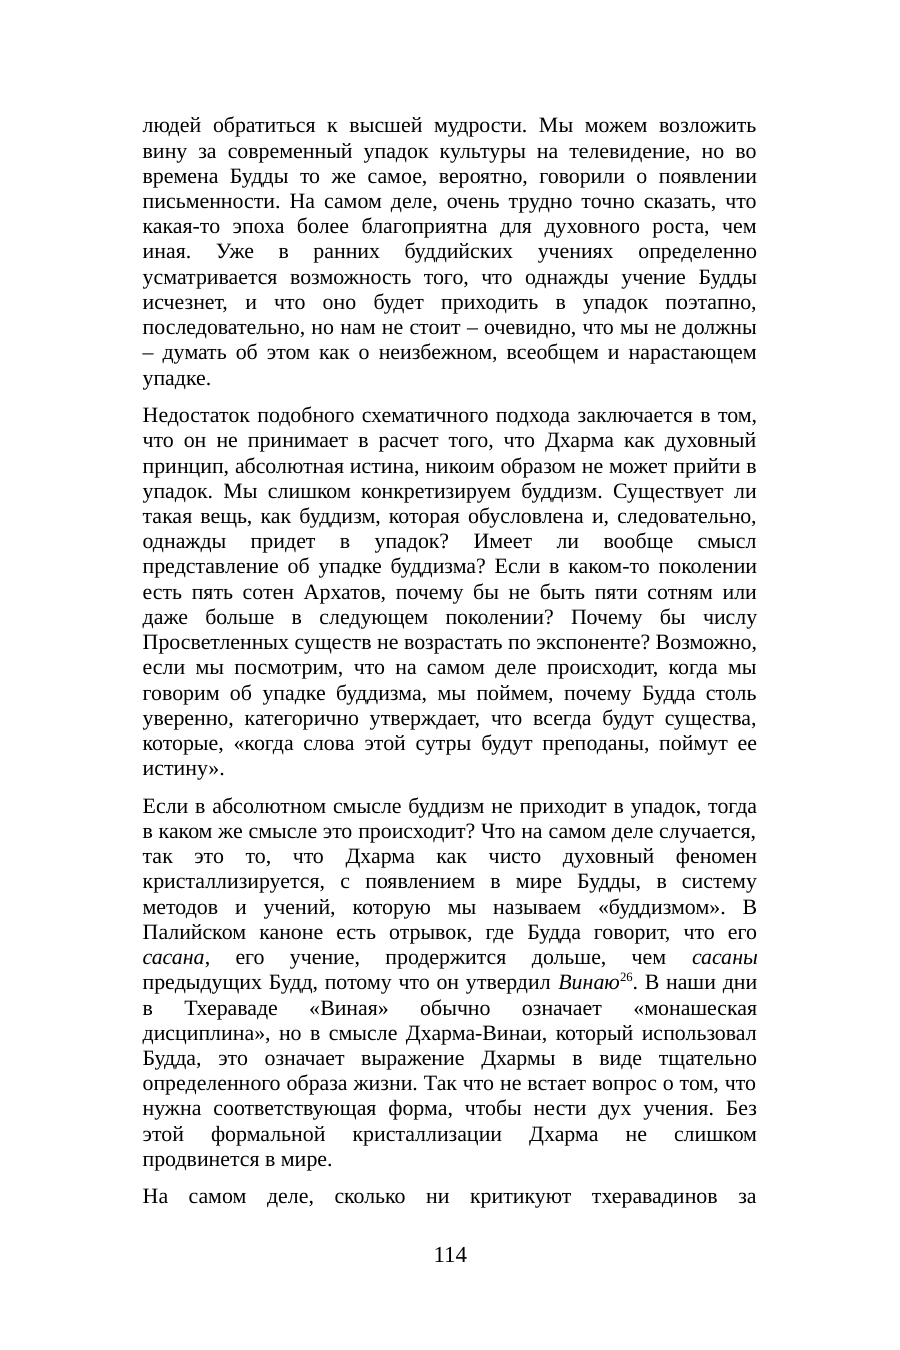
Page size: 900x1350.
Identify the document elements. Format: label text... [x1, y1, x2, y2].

text Недостаток подобного схематичного подхода заключается в том, что он не принимает в расчет того, что Дхарма как духовный принцип, абсолютная истина, никоим образом не может прийти в упадок. Мы слишком конкретизируем буддизм. Существует ли такая вещь, как буддизм, которая обусловлена и, следовательно, однажды придет в упадок? Имеет ли вообще смысл представление об упадке буддизма? Если в каком-то поколении есть пять сотен Архатов, почему бы не быть пяти сотням или даже больше в следующем поколении? Почему бы числу Просветленных существ не возрастать по экспоненте? Возможно, если мы посмотрим, что на самом деле происходит, когда мы говорим об упадке буддизма, мы поймем, почему Будда столь уверенно, категорично утверждает, что всегда будут существа, которые, «когда слова этой сутры будут преподаны, поймут ее истину». [142, 402, 757, 780]
text Если в абсолютном смысле буддизм не приходит в упадок, тогда в каком же смысле это происходит? Что на самом деле случается, так это то, что Дхарма как чисто духовный феномен кристаллизируется, с появлением в мире Будды, в систему методов и учений, которую мы называем «буддизмом». В Палийском каноне есть отрывок, где Будда говорит, что его сасана, его учение, продержится дольше, чем сасаны предыдущих Будд, потому что он утвердил Винаю26. В наши дни в Тхераваде «Виная» обычно означает «монашеская дисциплина», но в смысле Дхарма-Винаи, который использовал Будда, это означает выражение Дхармы в виде тщательно определенного образа жизни. Так что не встает вопрос о том, что нужна соответствующая форма, чтобы нести дух учения. Без этой формальной кристаллизации Дхарма не слишком продвинется в мире. [142, 793, 757, 1171]
text людей обратиться к высшей мудрости. Мы можем возложить вину за современный упадок культуры на телевидение, но во времена Будды то же самое, вероятно, говорили о появлении письменности. На самом деле, очень трудно точно сказать, что какая-то эпоха более благоприятна для духовного роста, чем иная. Уже в ранних буддийских учениях определенно усматривается возможность того, что однажды учение Будды исчезнет, и что оно будет приходить в упадок поэтапно, последовательно, но нам не стоит – очевидно, что мы не должны – думать об этом как о неизбежном, всеобщем и нарастающем упадке. [142, 112, 757, 390]
text На самом деле, сколько ни критикуют тхеравадинов за [142, 1183, 757, 1209]
